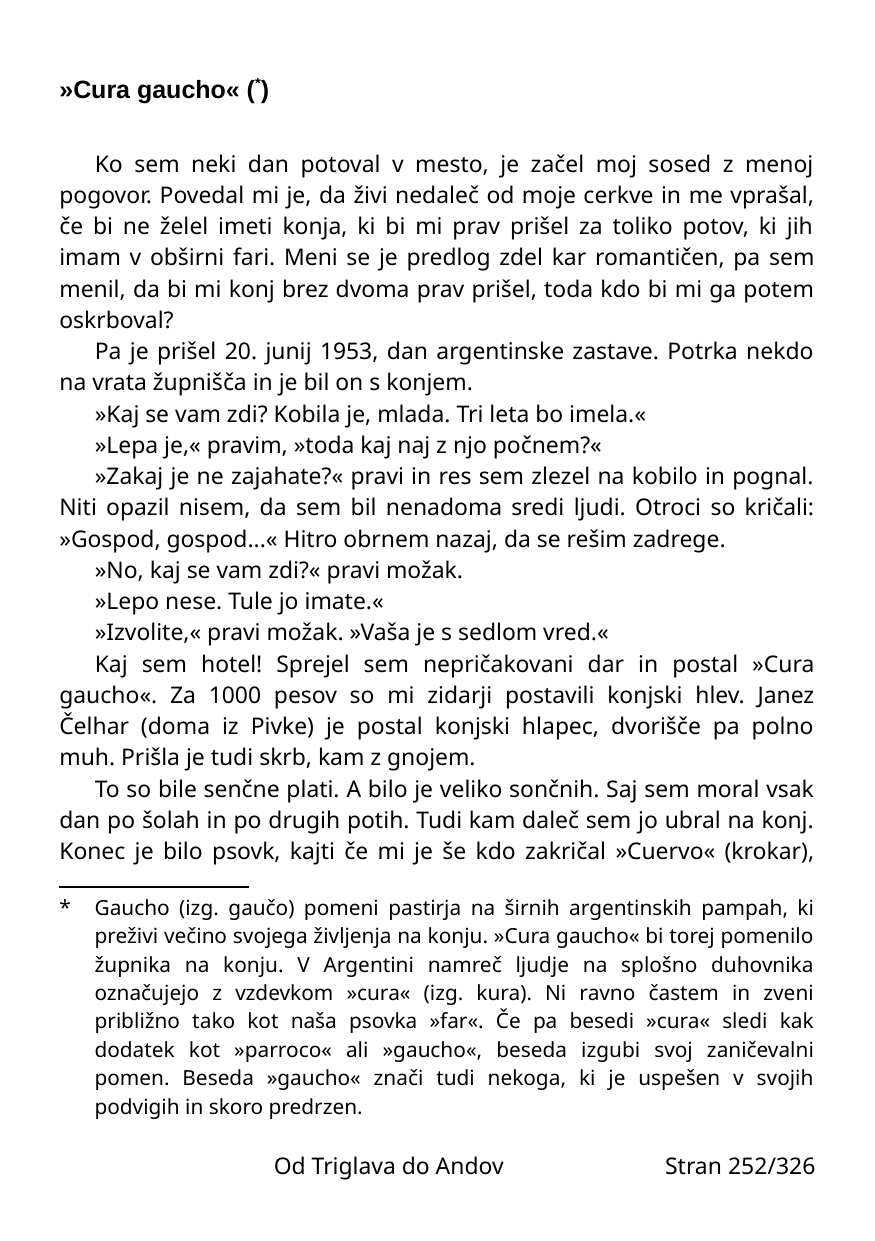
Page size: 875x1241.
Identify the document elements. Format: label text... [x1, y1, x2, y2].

text »Zakaj je ne zajahate?« pravi in res sem zlezel na kobilo in pognal. Niti opazil nisem, da sem bil nenadoma sredi ljudi. Otroci so kričali: »Gospod, gospod...« Hitro obrnem nazaj, da se rešim zadrege. [59, 460, 815, 554]
text Pa je prišel 20. junij 1953, dan argentinske zastave. Potrka nekdo na vrata župnišča in je bil on s konjem. [59, 335, 815, 397]
text »Lepa je,« pravim, »toda kaj naj z njo počnem?« [59, 429, 815, 460]
text »Izvolite,« pravi možak. »Vaša je s sedlom vred.« [59, 616, 815, 647]
text »Kaj se vam zdi? Kobila je, mlada. Tri leta bo imela.« [59, 397, 815, 429]
subtitle »Cura gaucho« () [59, 75, 815, 104]
text »Lepo nese. Tule jo imate.« [59, 585, 815, 616]
text Ko sem neki dan potoval v mesto, je začel moj sosed z menoj pogovor. Povedal mi je, da živi nedaleč od moje cerkve in me vprašal, če bi ne želel imeti konja, ki bi mi prav prišel za toliko potov, ki jih imam v obširni fari. Meni se je predlog zdel kar romantičen, pa sem menil, da bi mi konj brez dvoma prav prišel, toda kdo bi mi ga potem oskrboval? [59, 147, 815, 335]
text Kaj sem hotel! Sprejel sem nepričakovani dar in postal »Cura gaucho«. Za 1000 pesov so mi zidarji postavili konjski hlev. Janez Čelhar (doma iz Pivke) je postal konjski hlapec, dvorišče pa polno muh. Prišla je tudi skrb, kam z gnojem. [59, 647, 815, 772]
text To so bile senčne plati. A bilo je veliko sončnih. Saj sem moral vsak dan po šolah in po drugih potih. Tudi kam daleč sem jo ubral na konj. Konec je bilo psovk, kajti če mi je še kdo zakričal »Cuervo« (krokar), [59, 772, 815, 866]
text »No, kaj se vam zdi?« pravi možak. [59, 554, 815, 585]
text Gaucho (izg. gaučo) pomeni pastirja na širnih argentinskih pampah, ki preživi večino svojega življenja na konju. »Cura gaucho« bi torej pomenilo župnika na konju. V Argentini namreč ljudje na splošno duhovnika označujejo z vzdevkom »cura« (izg. kura). Ni ravno častem in zveni približno tako kot naša psovka »far«. Če pa besedi »cura« sledi kak dodatek kot »parroco« ali »gaucho«, beseda izgubi svoj zaničevalni pomen. Beseda »gaucho« znači tudi nekoga, ki je uspešen v svojih podvigih in skoro predrzen. [59, 893, 815, 1120]
